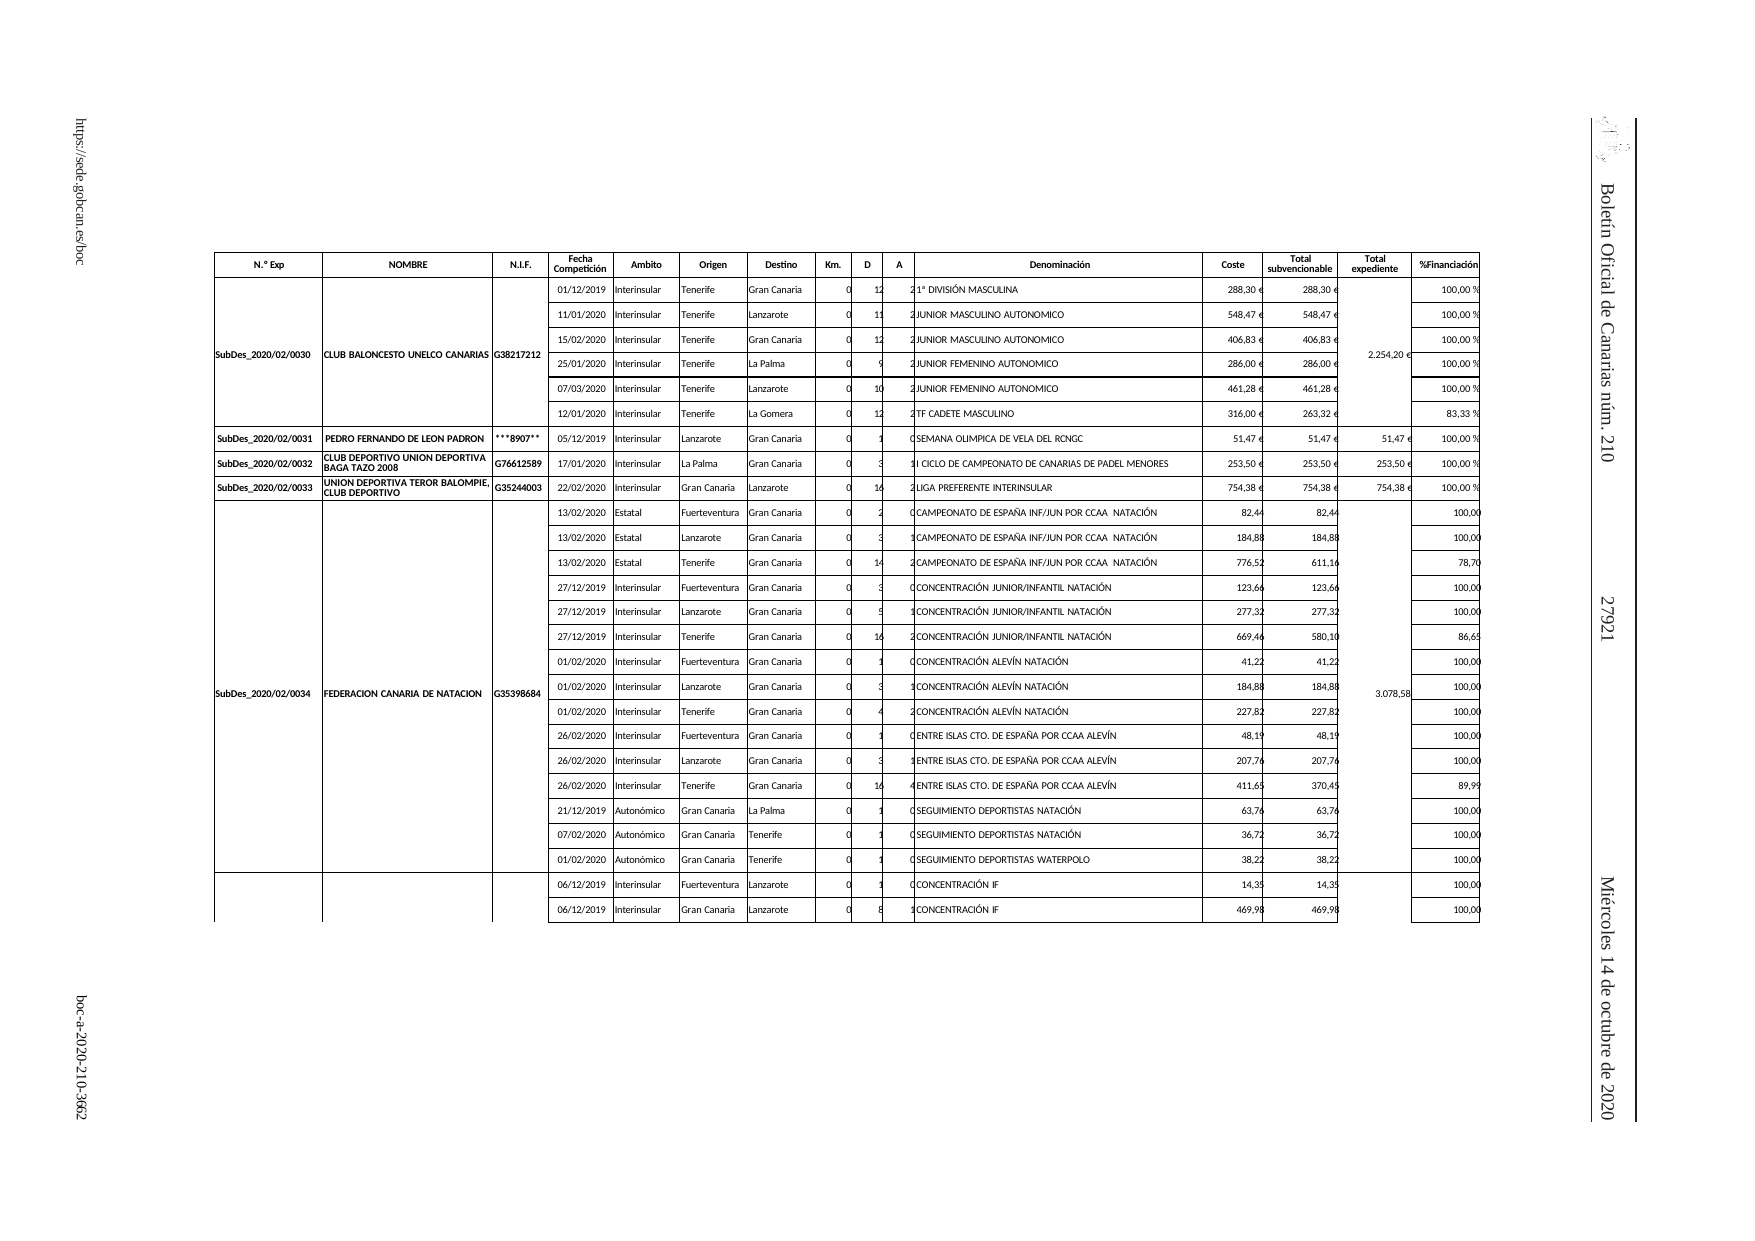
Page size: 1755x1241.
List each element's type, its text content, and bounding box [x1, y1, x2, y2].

table_cell 100,00 [1412, 799, 1479, 823]
table_cell Gran Canaria [748, 452, 815, 476]
table_cell Tenerife [680, 353, 747, 376]
table_cell 100,00 % [1412, 452, 1479, 476]
table_cell 13/02/2020 [549, 526, 613, 550]
table_cell 63,76 [1203, 799, 1262, 823]
table_cell 27/12/2019 [549, 601, 613, 624]
table_cell 2 [883, 378, 914, 401]
table_cell 1 [883, 749, 914, 773]
table_cell 0 [816, 576, 851, 599]
table_cell 1 [852, 650, 882, 674]
table_cell Gran Canaria [748, 725, 815, 748]
table_cell 1 [852, 824, 882, 847]
table_cell 1 [852, 725, 882, 748]
table_cell 0 [816, 328, 851, 352]
table_cell Tenerife [680, 328, 747, 352]
table_cell 1 [852, 849, 882, 872]
table_cell Autonómico [614, 849, 679, 872]
table_cell 548,47 € [1203, 303, 1262, 327]
table_cell Interinsular [614, 625, 679, 649]
table_header NOMBRE [323, 253, 492, 277]
table_cell 17/01/2020 [549, 452, 613, 476]
table_cell 15/02/2020 [549, 328, 613, 352]
table_cell 1 [883, 601, 914, 624]
text 27921 [1598, 597, 1618, 646]
table_cell 82,44 [1263, 501, 1337, 525]
table_cell Lanzarote [748, 898, 815, 922]
table_cell 406,83 € [1203, 328, 1262, 352]
table_cell 100,00 [1412, 501, 1479, 525]
table_cell 89,99 [1412, 774, 1479, 798]
table_cell 3 [852, 675, 882, 699]
table_cell Lanzarote [748, 873, 815, 897]
table_cell CONCENTRACIÓN ALEVÍN NATACIÓN [915, 650, 1202, 674]
table_cell SubDes_2020/02/0032 [215, 452, 322, 476]
table_cell 100,00 % [1412, 328, 1479, 352]
table_cell 469,98 [1263, 898, 1337, 922]
table_cell 0 [816, 725, 851, 748]
table_cell 2 [883, 625, 914, 649]
table_cell 1ª DIVISIÓN MASCULINA [915, 278, 1202, 302]
table_cell 1 [883, 452, 914, 476]
table_cell Autonómico [614, 799, 679, 823]
table_cell SEGUIMIENTO DEPORTISTAS NATACIÓN [915, 824, 1202, 847]
table_cell 26/02/2020 [549, 774, 613, 798]
table_cell 1 [852, 873, 882, 897]
table_cell 2 [883, 477, 914, 500]
table_cell 14 [852, 551, 882, 575]
table_cell 286,00 € [1203, 353, 1262, 376]
table_cell 06/12/2019 [549, 873, 613, 897]
table_cell 26/02/2020 [549, 749, 613, 773]
table_cell 184,88 [1203, 675, 1262, 699]
table_cell Interinsular [614, 278, 679, 302]
table_cell 10 [852, 378, 882, 401]
table_cell 11 [852, 303, 882, 327]
table_cell 100,00 [1412, 898, 1479, 922]
table_cell 16 [852, 774, 882, 798]
table_cell 05/12/2019 [549, 427, 613, 451]
table_cell Interinsular [614, 427, 679, 451]
table_cell 2.254,20 € [1338, 278, 1411, 426]
table_cell TF CADETE MASCULINO [915, 402, 1202, 426]
table_cell Interinsular [614, 749, 679, 773]
table_cell 27/12/2019 [549, 576, 613, 599]
table_cell 41,22 [1263, 650, 1337, 674]
table_cell Interinsular [614, 402, 679, 426]
table_cell 277,32 [1203, 601, 1262, 624]
table_cell 288,30 € [1263, 278, 1337, 302]
table_cell Lanzarote [680, 601, 747, 624]
table_cell Estatal [614, 551, 679, 575]
table_cell 548,47 € [1263, 303, 1337, 327]
table_cell CONCENTRACIÓN ALEVÍN NATACIÓN [915, 700, 1202, 723]
table_cell 100,00 % [1412, 278, 1479, 302]
table_cell Tenerife [680, 278, 747, 302]
table_cell 48,19 [1203, 725, 1262, 748]
table_cell 3.078,58 [1338, 501, 1411, 872]
table_cell G35244003 [493, 477, 548, 500]
table_cell 41,22 [1203, 650, 1262, 674]
table_cell 0 [816, 898, 851, 922]
table_cell 21/12/2019 [549, 799, 613, 823]
table_cell 14,35 [1263, 873, 1337, 897]
table_cell Lanzarote [680, 749, 747, 773]
table_cell Fuerteventura [680, 725, 747, 748]
table_cell 0 [883, 576, 914, 599]
table_cell 370,45 [1263, 774, 1337, 798]
table_cell 51,47 € [1338, 427, 1411, 451]
table_cell Lanzarote [748, 378, 815, 401]
table_cell 0 [816, 774, 851, 798]
table_cell 26/02/2020 [549, 725, 613, 748]
table_cell Gran Canaria [680, 824, 747, 847]
table_header %Financiación [1412, 253, 1479, 277]
table_cell Tenerife [680, 551, 747, 575]
table_cell 22/02/2020 [549, 477, 613, 500]
table_cell 83,33 % [1412, 402, 1479, 426]
table_cell 51,47 € [1203, 427, 1262, 451]
table_cell 12/01/2020 [549, 402, 613, 426]
table_cell Interinsular [614, 675, 679, 699]
table_cell 1 [852, 799, 882, 823]
table_cell 277,32 [1263, 601, 1337, 624]
table_cell 2 [883, 353, 914, 376]
table_cell 12 [852, 328, 882, 352]
table_cell Interinsular [614, 378, 679, 401]
table_cell Gran Canaria [680, 898, 747, 922]
table_cell Fuerteventura [680, 650, 747, 674]
table_cell 48,19 [1263, 725, 1337, 748]
table_cell 2 [883, 551, 914, 575]
table_cell I CICLO DE CAMPEONATO DE CANARIAS DE PADEL MENORES [915, 452, 1202, 476]
text https://sede.gobcan.es/boc [73, 118, 90, 273]
table_cell Gran Canaria [680, 477, 747, 500]
text Boletín Oficial de Canarias núm. 210 [1598, 183, 1618, 464]
table_cell 469,98 [1203, 898, 1262, 922]
table_cell [323, 873, 492, 922]
table_cell 0 [883, 501, 914, 525]
table_cell 01/02/2020 [549, 849, 613, 872]
table_header Fecha Competición [549, 253, 613, 277]
table_cell 461,28 € [1203, 378, 1262, 401]
table_cell FEDERACION CANARIA DE NATACION [323, 501, 492, 872]
table_cell 3 [852, 576, 882, 599]
table_cell 227,82 [1203, 700, 1262, 723]
table_cell 0 [883, 849, 914, 872]
table_cell 1 [852, 427, 882, 451]
table_cell Tenerife [680, 700, 747, 723]
table_cell Interinsular [614, 576, 679, 599]
table_cell Interinsular [614, 328, 679, 352]
table_cell 2 [883, 700, 914, 723]
table_cell 253,50 € [1263, 452, 1337, 476]
table_cell 580,10 [1263, 625, 1337, 649]
table_cell ENTRE ISLAS CTO. DE ESPAÑA POR CCAA ALEVÍN [915, 774, 1202, 798]
table_cell 100,00 [1412, 725, 1479, 748]
table_cell ENTRE ISLAS CTO. DE ESPAÑA POR CCAA ALEVÍN [915, 725, 1202, 748]
table_cell 86,65 [1412, 625, 1479, 649]
table_cell Estatal [614, 526, 679, 550]
table_cell 0 [816, 378, 851, 401]
table_cell 0 [816, 700, 851, 723]
table_cell Gran Canaria [748, 427, 815, 451]
table_cell 1 [883, 675, 914, 699]
table_cell 07/03/2020 [549, 378, 613, 401]
table_cell G38217212 [493, 278, 548, 426]
table_cell 100,00 [1412, 526, 1479, 550]
table_cell Gran Canaria [748, 774, 815, 798]
table_cell 100,00 % [1412, 303, 1479, 327]
table_cell 100,00 [1412, 650, 1479, 674]
table_cell Gran Canaria [748, 551, 815, 575]
table_cell 0 [816, 650, 851, 674]
table_cell CONCENTRACIÓN JUNIOR/INFANTIL NATACIÓN [915, 576, 1202, 599]
table_cell 776,52 [1203, 551, 1262, 575]
table_cell 100,00 [1412, 873, 1479, 897]
table_cell CONCENTRACIÓN IF [915, 898, 1202, 922]
table_cell 01/02/2020 [549, 700, 613, 723]
table_cell JUNIOR MASCULINO AUTONOMICO [915, 303, 1202, 327]
table_cell 0 [816, 601, 851, 624]
table_cell JUNIOR FEMENINO AUTONOMICO [915, 353, 1202, 376]
table_cell 4 [883, 774, 914, 798]
table_cell 12 [852, 278, 882, 302]
table_cell 227,82 [1263, 700, 1337, 723]
table_cell Interinsular [614, 303, 679, 327]
table_cell 406,83 € [1263, 328, 1337, 352]
table_cell 3 [852, 526, 882, 550]
table_cell Gran Canaria [680, 799, 747, 823]
table_cell 07/02/2020 [549, 824, 613, 847]
table_cell Interinsular [614, 477, 679, 500]
table_cell 611,16 [1263, 551, 1337, 575]
table_cell Estatal [614, 501, 679, 525]
table_cell 9 [852, 353, 882, 376]
table_cell 25/01/2020 [549, 353, 613, 376]
table_cell La Gomera [748, 402, 815, 426]
table_cell 754,38 € [1338, 477, 1411, 500]
table_cell 12 [852, 402, 882, 426]
table_cell SEGUIMIENTO DEPORTISTAS WATERPOLO [915, 849, 1202, 872]
table_cell Lanzarote [680, 526, 747, 550]
table_cell 123,66 [1203, 576, 1262, 599]
table_cell La Palma [680, 452, 747, 476]
table_cell Tenerife [680, 402, 747, 426]
table_cell SubDes_2020/02/0030 [215, 278, 322, 426]
table_cell 184,88 [1263, 526, 1337, 550]
table_cell [215, 873, 322, 922]
table_cell 288,30 € [1203, 278, 1262, 302]
table_cell 100,00 [1412, 675, 1479, 699]
table_cell Lanzarote [748, 303, 815, 327]
table_cell 263,32 € [1263, 402, 1337, 426]
table_cell Gran Canaria [748, 625, 815, 649]
table_cell CONCENTRACIÓN ALEVÍN NATACIÓN [915, 675, 1202, 699]
table_cell LIGA PREFERENTE INTERINSULAR [915, 477, 1202, 500]
table_cell Gran Canaria [748, 501, 815, 525]
table_cell G76612589 [493, 452, 548, 476]
table_header N.I.F. [493, 253, 548, 277]
table_cell Tenerife [680, 774, 747, 798]
table_cell CONCENTRACIÓN JUNIOR/INFANTIL NATACIÓN [915, 601, 1202, 624]
table_cell G35398684 [493, 501, 548, 872]
table_cell 754,38 € [1263, 477, 1337, 500]
table_header Total expediente [1338, 253, 1411, 277]
table_cell 11/01/2020 [549, 303, 613, 327]
table_header D [852, 253, 882, 277]
table_cell Tenerife [680, 378, 747, 401]
table_cell La Palma [748, 799, 815, 823]
table_cell Interinsular [614, 353, 679, 376]
table_cell Interinsular [614, 700, 679, 723]
table_cell 0 [816, 452, 851, 476]
table_cell 100,00 [1412, 601, 1479, 624]
table_cell CAMPEONATO DE ESPAÑA INF/JUN POR CCAA NATACIÓN [915, 501, 1202, 525]
table_cell 0 [883, 873, 914, 897]
table_cell Gran Canaria [748, 601, 815, 624]
table_cell 36,72 [1263, 824, 1337, 847]
table_cell JUNIOR FEMENINO AUTONOMICO [915, 378, 1202, 401]
table_cell UNION DEPORTIVA TEROR BALOMPIE, CLUB DEPORTIVO [323, 477, 492, 500]
table_cell 2 [883, 402, 914, 426]
table_cell 0 [816, 625, 851, 649]
table_header Denominación [915, 253, 1202, 277]
table_cell 82,44 [1203, 501, 1262, 525]
table_cell SubDes_2020/02/0034 [215, 501, 322, 872]
table_cell 27/12/2019 [549, 625, 613, 649]
table_cell 2 [883, 328, 914, 352]
table_cell 100,00 % [1412, 477, 1479, 500]
table_cell CLUB DEPORTIVO UNION DEPORTIVA BAGA TAZO 2008 [323, 452, 492, 476]
table_cell 100,00 [1412, 576, 1479, 599]
table_cell 5 [852, 601, 882, 624]
table_cell 06/12/2019 [549, 898, 613, 922]
table_cell 184,88 [1203, 526, 1262, 550]
table_cell Gran Canaria [748, 526, 815, 550]
table_cell Gran Canaria [748, 650, 815, 674]
table_cell 0 [883, 725, 914, 748]
table_cell Autonómico [614, 824, 679, 847]
table_cell 100,00 [1412, 824, 1479, 847]
table_cell 253,50 € [1338, 452, 1411, 476]
table_cell La Palma [748, 353, 815, 376]
table_header Km. [816, 253, 851, 277]
table_cell 316,00 € [1203, 402, 1262, 426]
table_cell Fuerteventura [680, 501, 747, 525]
table_cell 63,76 [1263, 799, 1337, 823]
table_cell 0 [816, 353, 851, 376]
table_header N.º Exp [215, 253, 322, 277]
table_cell 2 [883, 303, 914, 327]
table_header Destino [748, 253, 815, 277]
table_cell CONCENTRACIÓN IF [915, 873, 1202, 897]
table_cell Fuerteventura [680, 873, 747, 897]
table_header Coste [1203, 253, 1262, 277]
table_cell 100,00 % [1412, 427, 1479, 451]
table_cell 411,65 [1203, 774, 1262, 798]
table_cell 100,00 % [1412, 378, 1479, 401]
table_cell 16 [852, 625, 882, 649]
table_cell 3 [852, 749, 882, 773]
table_cell CAMPEONATO DE ESPAÑA INF/JUN POR CCAA NATACIÓN [915, 526, 1202, 550]
table_cell 0 [816, 526, 851, 550]
table_cell 0 [816, 278, 851, 302]
table_cell Tenerife [680, 625, 747, 649]
table_cell SEGUIMIENTO DEPORTISTAS NATACIÓN [915, 799, 1202, 823]
table_cell 38,22 [1263, 849, 1337, 872]
table_cell Tenerife [748, 849, 815, 872]
text Miércoles 14 de octubre de 2020 [1598, 876, 1618, 1124]
table_cell 669,46 [1203, 625, 1262, 649]
table_cell Interinsular [614, 898, 679, 922]
table_cell 0 [816, 427, 851, 451]
table_cell Interinsular [614, 601, 679, 624]
table_cell PEDRO FERNANDO DE LEON PADRON [323, 427, 492, 451]
table_cell Interinsular [614, 452, 679, 476]
table_cell Gran Canaria [680, 849, 747, 872]
table_cell 184,88 [1263, 675, 1337, 699]
table_cell Interinsular [614, 650, 679, 674]
table_cell 0 [816, 501, 851, 525]
table_cell 0 [816, 799, 851, 823]
table_cell [493, 873, 548, 922]
table_cell 100,00 [1412, 749, 1479, 773]
table_cell 2 [883, 278, 914, 302]
table_cell 286,00 € [1263, 353, 1337, 376]
table_cell SubDes_2020/02/0031 [215, 427, 322, 451]
table_cell 13/02/2020 [549, 551, 613, 575]
table_cell SEMANA OLIMPICA DE VELA DEL RCNGC [915, 427, 1202, 451]
table_cell 207,76 [1263, 749, 1337, 773]
table_cell Tenerife [680, 303, 747, 327]
table_cell 01/02/2020 [549, 675, 613, 699]
table_cell Tenerife [748, 824, 815, 847]
table_cell 100,00 [1412, 849, 1479, 872]
table_cell 36,72 [1203, 824, 1262, 847]
table_cell Gran Canaria [748, 749, 815, 773]
table_cell Lanzarote [748, 477, 815, 500]
table_cell SubDes_2020/02/0033 [215, 477, 322, 500]
table_cell Interinsular [614, 774, 679, 798]
table_cell CLUB BALONCESTO UNELCO CANARIAS [323, 278, 492, 426]
table_cell 3 [852, 452, 882, 476]
table_cell 754,38 € [1203, 477, 1262, 500]
table_cell JUNIOR MASCULINO AUTONOMICO [915, 328, 1202, 352]
table_cell Lanzarote [680, 427, 747, 451]
table_cell 0 [816, 303, 851, 327]
table_cell 0 [816, 551, 851, 575]
table_cell 0 [816, 477, 851, 500]
table_cell 1 [883, 898, 914, 922]
table_cell 2 [852, 501, 882, 525]
table_cell 14,35 [1203, 873, 1262, 897]
table_cell 253,50 € [1203, 452, 1262, 476]
text boc-a-2020-210-3662 [74, 995, 91, 1124]
table_cell 0 [816, 824, 851, 847]
table_cell Gran Canaria [748, 675, 815, 699]
table_header Total subvencionable [1263, 253, 1337, 277]
table_cell 4 [852, 700, 882, 723]
table_cell Gran Canaria [748, 576, 815, 599]
table_cell 16 [852, 477, 882, 500]
table_cell 01/12/2019 [549, 278, 613, 302]
table_cell Fuerteventura [680, 576, 747, 599]
table_header Origen [680, 253, 747, 277]
table_cell 0 [816, 675, 851, 699]
table_cell 0 [816, 849, 851, 872]
table_cell 123,66 [1263, 576, 1337, 599]
table_cell ***8907** [493, 427, 548, 451]
table_cell Interinsular [614, 725, 679, 748]
table_cell Gran Canaria [748, 328, 815, 352]
table_cell 0 [816, 749, 851, 773]
table_cell ENTRE ISLAS CTO. DE ESPAÑA POR CCAA ALEVÍN [915, 749, 1202, 773]
table_cell CAMPEONATO DE ESPAÑA INF/JUN POR CCAA NATACIÓN [915, 551, 1202, 575]
table_cell 461,28 € [1263, 378, 1337, 401]
table_cell 13/02/2020 [549, 501, 613, 525]
table_header Ambito [614, 253, 679, 277]
table_cell 8 [852, 898, 882, 922]
table_cell 0 [816, 402, 851, 426]
table_cell 1 [883, 526, 914, 550]
table_cell 01/02/2020 [549, 650, 613, 674]
table_cell 0 [883, 650, 914, 674]
table_cell 78,70 [1412, 551, 1479, 575]
table_cell 38,22 [1203, 849, 1262, 872]
table_cell CONCENTRACIÓN JUNIOR/INFANTIL NATACIÓN [915, 625, 1202, 649]
table_cell 51,47 € [1263, 427, 1337, 451]
table_cell 100,00 % [1412, 353, 1479, 376]
table_header A [883, 253, 914, 277]
table_cell Lanzarote [680, 675, 747, 699]
table_cell 0 [883, 799, 914, 823]
table_cell 207,76 [1203, 749, 1262, 773]
table_cell 0 [883, 824, 914, 847]
table_cell 0 [883, 427, 914, 451]
table_cell Gran Canaria [748, 700, 815, 723]
table_cell 0 [816, 873, 851, 897]
table_cell Gran Canaria [748, 278, 815, 302]
table_cell [1338, 873, 1411, 922]
table_cell Interinsular [614, 873, 679, 897]
table_cell 100,00 [1412, 700, 1479, 723]
